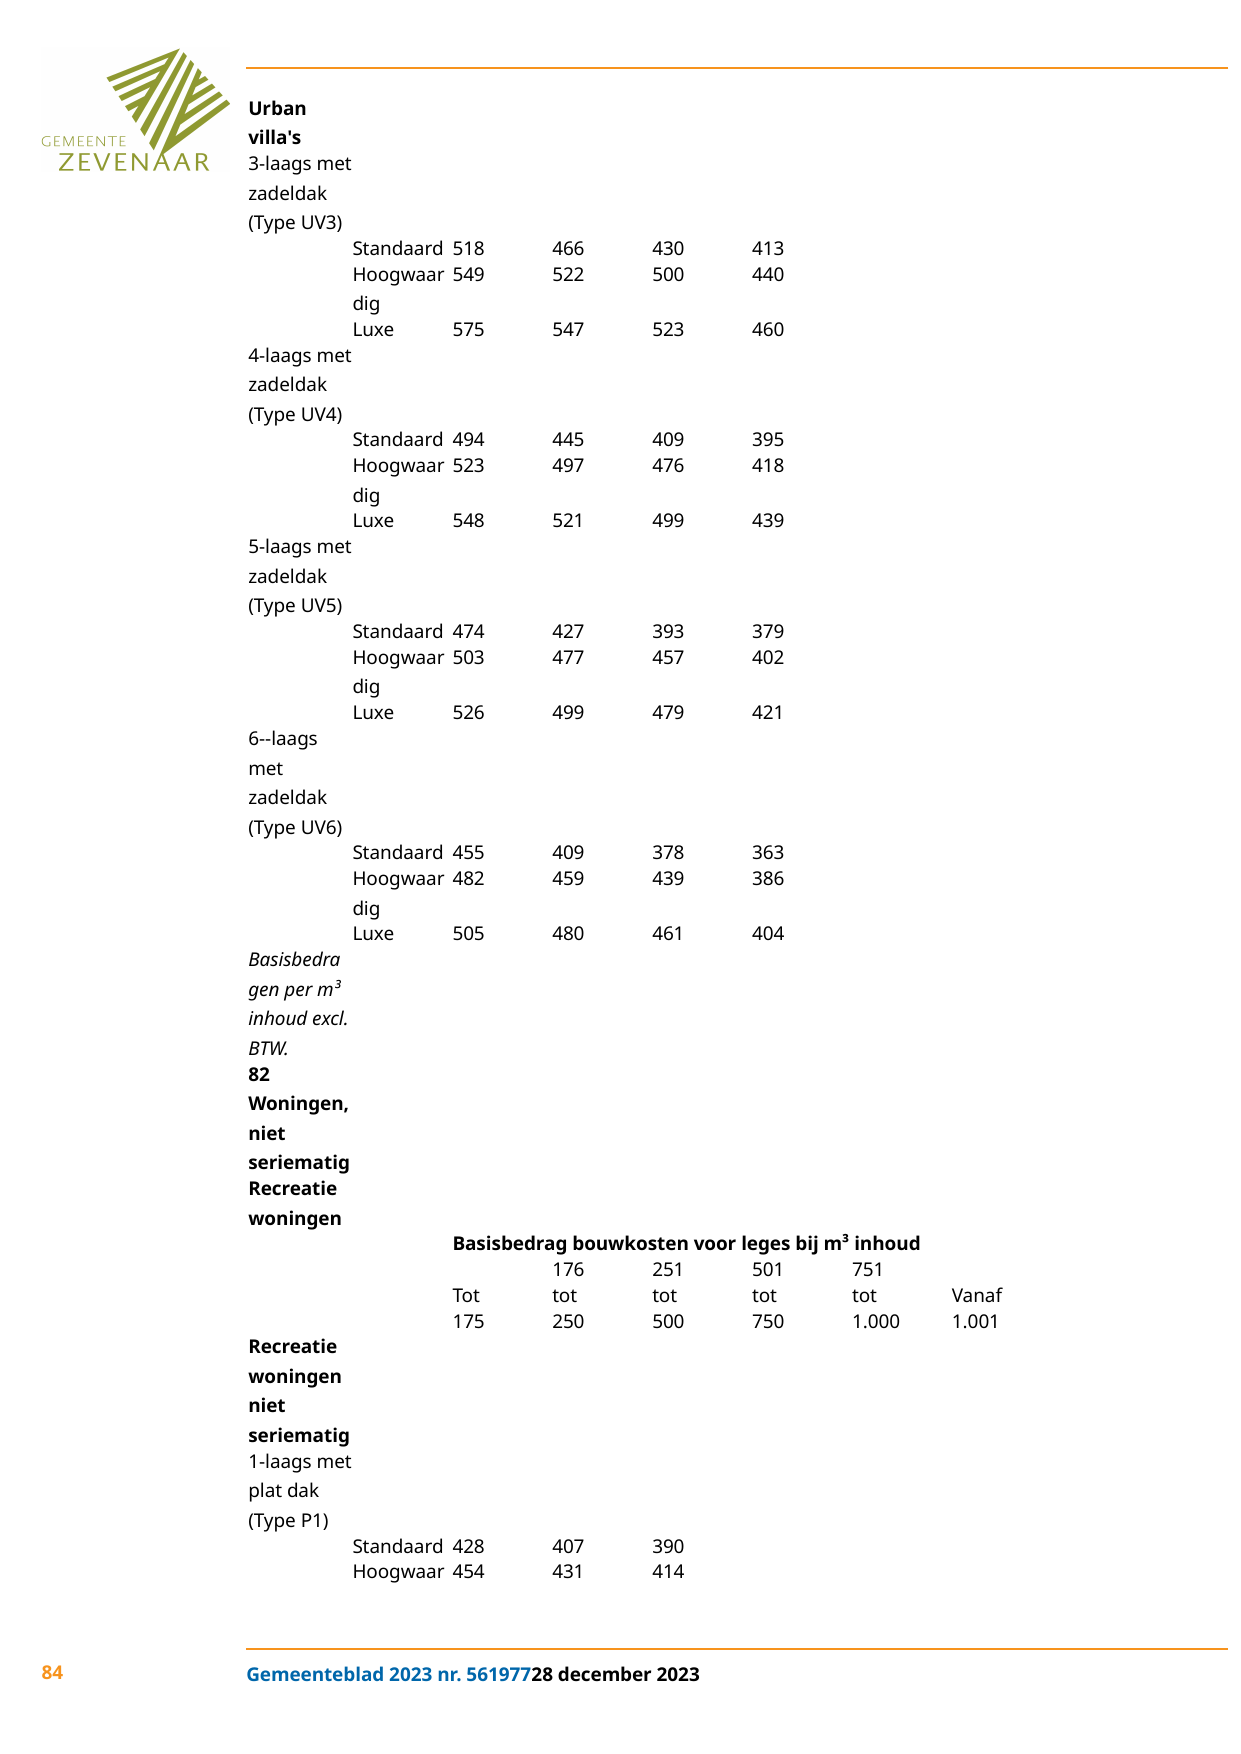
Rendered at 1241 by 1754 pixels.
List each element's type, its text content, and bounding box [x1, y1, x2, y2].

table_cell [352, 150, 452, 235]
table_cell [352, 534, 452, 618]
table_cell 176 [552, 1256, 652, 1282]
table_cell [352, 1448, 452, 1533]
table_cell [752, 342, 852, 427]
table_cell [852, 453, 952, 508]
table_cell 402 [752, 644, 852, 699]
table_cell [752, 150, 852, 235]
table_cell Urban villa's [248, 95, 352, 150]
table_cell [248, 1256, 352, 1282]
table_cell 5-laags met zadeldak (Type UV5) [248, 534, 352, 618]
table_cell [852, 534, 952, 618]
table_cell 548 [452, 508, 552, 533]
table_cell 440 [752, 261, 852, 316]
table_cell 82 Woningen, niet seriematig [248, 1061, 352, 1175]
table_cell 390 [652, 1533, 752, 1559]
table_cell [652, 534, 752, 618]
table_cell [248, 699, 352, 725]
table_cell [852, 946, 952, 1061]
table_cell 1.001 [952, 1308, 1052, 1333]
table_cell [652, 946, 752, 1061]
table_cell 503 [452, 644, 552, 699]
table_cell Standaard [352, 235, 452, 261]
table_cell 407 [552, 1533, 652, 1559]
table_cell [352, 725, 452, 839]
table_cell 549 [452, 261, 552, 316]
table_cell [248, 1559, 352, 1584]
table_cell [852, 865, 952, 921]
table_cell [352, 1175, 452, 1231]
table_cell Hoogwaardig [352, 644, 452, 699]
table_cell [752, 946, 852, 1061]
table_cell [352, 1308, 452, 1333]
table_cell 454 [452, 1559, 552, 1584]
table_cell tot [652, 1282, 752, 1308]
table_cell 418 [752, 453, 852, 508]
table_cell [952, 235, 1052, 261]
table_cell [352, 1231, 452, 1256]
table_cell Luxe [352, 508, 452, 533]
table_cell [552, 150, 652, 235]
table_cell [652, 1448, 752, 1533]
picture [41, 47, 231, 172]
table_cell [852, 1061, 952, 1175]
table_cell [452, 725, 552, 839]
table_cell 500 [652, 1308, 752, 1333]
table_cell 386 [752, 865, 852, 921]
table_cell [852, 316, 952, 342]
table_cell Recreatie woningen niet seriematig [248, 1334, 352, 1448]
table_cell Basisbedrag bouwkosten voor leges bij m³ inhoud [452, 1231, 952, 1256]
table_cell 505 [452, 921, 552, 946]
table_cell [452, 1334, 552, 1448]
table_cell [552, 95, 652, 150]
table_cell [852, 150, 952, 235]
table_cell 474 [452, 618, 552, 644]
table_cell 6--laags met zadeldak (Type UV6) [248, 725, 352, 839]
table_cell 378 [652, 840, 752, 865]
table_cell [752, 534, 852, 618]
table_cell [852, 1559, 952, 1584]
table_cell [852, 261, 952, 316]
table_cell [452, 1061, 552, 1175]
table_cell [952, 1559, 1052, 1584]
table_cell 482 [452, 865, 552, 921]
table_cell [552, 1175, 652, 1231]
table_cell [852, 618, 952, 644]
table_cell [952, 261, 1052, 316]
table_cell Vanaf [952, 1282, 1052, 1308]
table_cell 518 [452, 235, 552, 261]
table_cell [248, 316, 352, 342]
table_cell 421 [752, 699, 852, 725]
table_cell [248, 427, 352, 452]
table_cell [352, 946, 452, 1061]
table_cell [552, 342, 652, 427]
table_cell [248, 1231, 352, 1256]
table_cell 445 [552, 427, 652, 452]
table_cell 363 [752, 840, 852, 865]
table_cell [752, 95, 852, 150]
table_cell 547 [552, 316, 652, 342]
table_cell [752, 725, 852, 839]
table_cell [652, 95, 752, 150]
table_cell [248, 453, 352, 508]
table_cell [652, 1334, 752, 1448]
table_cell [552, 1448, 652, 1533]
table_cell [852, 921, 952, 946]
table_cell 500 [652, 261, 752, 316]
table_cell [952, 453, 1052, 508]
table_cell 379 [752, 618, 852, 644]
table_cell [852, 508, 952, 533]
table_cell [852, 699, 952, 725]
table_cell [952, 699, 1052, 725]
table_cell [248, 618, 352, 644]
table_cell [952, 644, 1052, 699]
table_cell tot [752, 1282, 852, 1308]
table_cell [452, 342, 552, 427]
table_cell [752, 1559, 852, 1584]
table_cell 430 [652, 235, 752, 261]
table_cell Tot [452, 1282, 552, 1308]
table_cell [952, 865, 1052, 921]
table_cell 1.000 [852, 1308, 952, 1333]
table_cell Hoogwaar [352, 1559, 452, 1584]
table_cell [852, 1533, 952, 1559]
table_cell 476 [652, 453, 752, 508]
table_cell [852, 427, 952, 452]
table_cell 4-laags met zadeldak (Type UV4) [248, 342, 352, 427]
table_cell 461 [652, 921, 752, 946]
table_cell [952, 618, 1052, 644]
table_cell tot [552, 1282, 652, 1308]
table_cell [952, 1256, 1052, 1282]
table_cell 457 [652, 644, 752, 699]
table_cell 455 [452, 840, 552, 865]
table_cell [352, 1334, 452, 1448]
table_cell [248, 865, 352, 921]
table_cell Hoogwaardig [352, 261, 452, 316]
table_cell 404 [752, 921, 852, 946]
table_cell 522 [552, 261, 652, 316]
table_cell [352, 1256, 452, 1282]
table_cell [752, 1334, 852, 1448]
table_cell [452, 946, 552, 1061]
table_cell Standaard [352, 427, 452, 452]
table_cell [752, 1061, 852, 1175]
table_cell [952, 840, 1052, 865]
table_cell [852, 1175, 952, 1231]
table_cell [952, 1533, 1052, 1559]
table_cell Luxe [352, 316, 452, 342]
table_cell 409 [552, 840, 652, 865]
table_cell 1-laags met plat dak (Type P1) [248, 1448, 352, 1533]
table_cell [248, 840, 352, 865]
table_cell [852, 840, 952, 865]
table_cell 750 [752, 1308, 852, 1333]
table_cell [652, 1175, 752, 1231]
table_cell Standaard [352, 840, 452, 865]
table_cell 460 [752, 316, 852, 342]
table_cell 439 [652, 865, 752, 921]
table_cell 251 [652, 1256, 752, 1282]
table_cell [652, 725, 752, 839]
table_cell [248, 1282, 352, 1308]
table_cell 431 [552, 1559, 652, 1584]
table_cell [552, 946, 652, 1061]
table_cell [452, 1448, 552, 1533]
table_cell 393 [652, 618, 752, 644]
table_cell [652, 150, 752, 235]
table_cell [852, 1448, 952, 1533]
table_cell [752, 1533, 852, 1559]
table_cell [352, 1282, 452, 1308]
table_cell 459 [552, 865, 652, 921]
table_cell [452, 534, 552, 618]
table_cell 250 [552, 1308, 652, 1333]
table_cell 427 [552, 618, 652, 644]
table_cell [248, 644, 352, 699]
table_cell 523 [452, 453, 552, 508]
table_cell Standaard [352, 618, 452, 644]
table_cell [452, 1175, 552, 1231]
table_cell [248, 235, 352, 261]
table_cell [248, 921, 352, 946]
table_cell [852, 235, 952, 261]
table_cell 575 [452, 316, 552, 342]
table_cell [552, 1061, 652, 1175]
table_cell 501 [752, 1256, 852, 1282]
table_cell Recreatie woningen [248, 1175, 352, 1231]
table_cell 521 [552, 508, 652, 533]
table_cell Standaard [352, 1533, 452, 1559]
table_cell 466 [552, 235, 652, 261]
table_cell 494 [452, 427, 552, 452]
table_cell 395 [752, 427, 852, 452]
table_cell 526 [452, 699, 552, 725]
table_cell [352, 342, 452, 427]
table_cell 499 [552, 699, 652, 725]
table_cell [852, 644, 952, 699]
table_cell 477 [552, 644, 652, 699]
table_cell [452, 150, 552, 235]
table_cell 414 [652, 1559, 752, 1584]
table_cell 3-laags met zadeldak (Type UV3) [248, 150, 352, 235]
table_cell [652, 342, 752, 427]
table_cell [852, 95, 952, 150]
table_cell 479 [652, 699, 752, 725]
table_cell [652, 1061, 752, 1175]
table_cell [552, 725, 652, 839]
table_cell Luxe [352, 699, 452, 725]
table_cell tot [852, 1282, 952, 1308]
table_cell [552, 534, 652, 618]
table_cell Luxe [352, 921, 452, 946]
table_cell [248, 1533, 352, 1559]
table_cell [952, 1231, 1052, 1256]
table_cell [752, 1175, 852, 1231]
table_cell [352, 95, 452, 150]
table_cell [752, 1448, 852, 1533]
table_cell 499 [652, 508, 752, 533]
table_cell Basisbedragen per m³ inhoud excl. BTW. [248, 946, 352, 1061]
table_cell 428 [452, 1533, 552, 1559]
table_cell Hoogwaardig [352, 453, 452, 508]
table_cell [852, 725, 952, 839]
table_cell 523 [652, 316, 752, 342]
table_cell 497 [552, 453, 652, 508]
table_cell 175 [452, 1308, 552, 1333]
table_cell 413 [752, 235, 852, 261]
table_cell [852, 342, 952, 427]
table_cell [452, 95, 552, 150]
table_cell [952, 316, 1052, 342]
table_cell [852, 1334, 952, 1448]
table_cell [352, 1061, 452, 1175]
table_cell [248, 261, 352, 316]
table_cell 409 [652, 427, 752, 452]
table_cell [952, 508, 1052, 533]
table_cell 751 [852, 1256, 952, 1282]
table_cell Hoogwaardig [352, 865, 452, 921]
table_cell [952, 921, 1052, 946]
table_cell 439 [752, 508, 852, 533]
table_cell [452, 1256, 552, 1282]
table_cell 480 [552, 921, 652, 946]
table_cell [248, 508, 352, 533]
table_cell [248, 1308, 352, 1333]
table_cell [552, 1334, 652, 1448]
table_cell [952, 427, 1052, 452]
